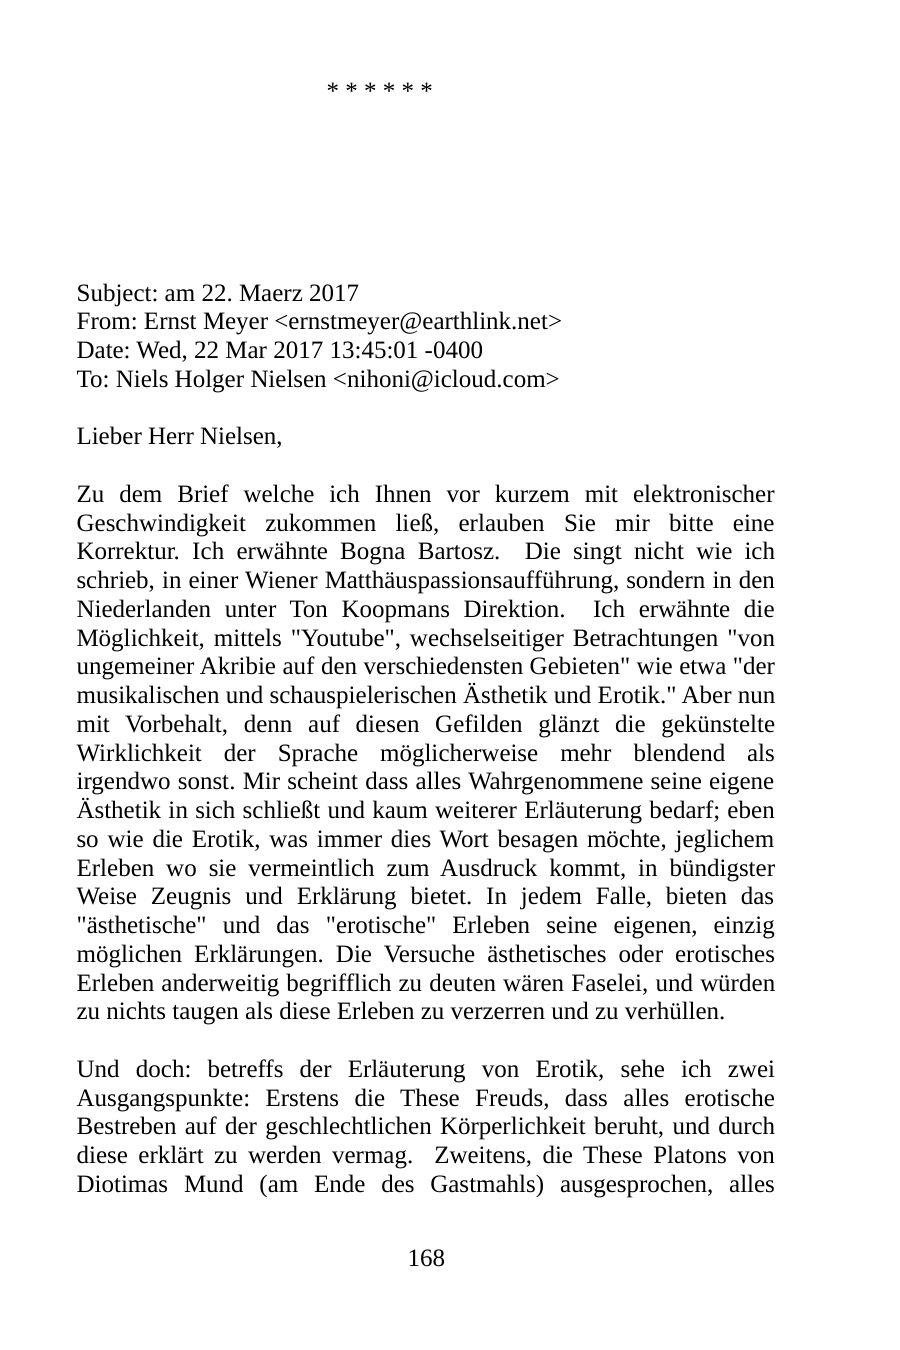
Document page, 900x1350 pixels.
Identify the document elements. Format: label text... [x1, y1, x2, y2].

text Date: Wed, 22 Mar 2017 13:45:01 -0400 [76, 335, 776, 364]
text * * * * * * [76, 76, 776, 105]
text Und doch: betreffs der Erläuterung von Erotik, sehe ich zwei Ausgangspunkte: Erstens die These Freuds, dass alles erotische Bestreben auf der geschlechtlichen Körperlichkeit beruht, und durch diese erklärt zu werden vermag. Zweitens, die These Platons von Diotimas Mund (am Ende des Gastmahls) ausgesprochen, alles [76, 1054, 776, 1198]
text Zu dem Brief welche ich Ihnen vor kurzem mit elektronischer Geschwindigkeit zukommen ließ, erlauben Sie mir bitte eine Korrektur. Ich erwähnte Bogna Bartosz. Die singt nicht wie ich schrieb, in einer Wiener Matthäuspassionsaufführung, sondern in den Niederlanden unter Ton Koopmans Direktion. Ich erwähnte die Möglichkeit, mittels "Youtube", wechselseitiger Betrachtungen "von ungemeiner Akribie auf den verschiedensten Gebieten" wie etwa "der musikalischen und schauspielerischen Ästhetik und Erotik." Aber nun mit Vorbehalt, denn auf diesen Gefilden glänzt die gekünstelte Wirklichkeit der Sprache möglicherweise mehr blendend als irgendwo sonst. Mir scheint dass alles Wahrgenommene seine eigene Ästhetik in sich schließt und kaum weiterer Erläuterung bedarf; eben so wie die Erotik, was immer dies Wort besagen möchte, jeglichem Erleben wo sie vermeintlich zum Ausdruck kommt, in bündigster Weise Zeugnis und Erklärung bietet. In jedem Falle, bieten das "ästhetische" und das "erotische" Erleben seine eigenen, einzig möglichen Erklärungen. Die Versuche ästhetisches oder erotisches Erleben anderweitig begrifflich zu deuten wären Faselei, und würden zu nichts taugen als diese Erleben zu verzerren und zu verhüllen. [76, 479, 776, 1025]
text Lieber Herr Nielsen, [76, 421, 776, 450]
text To: Niels Holger Nielsen <nihoni@icloud.com> [76, 364, 776, 393]
text From: Ernst Meyer <ernstmeyer@earthlink.net> [76, 306, 776, 335]
text Subject: am 22. Maerz 2017 [76, 278, 776, 306]
